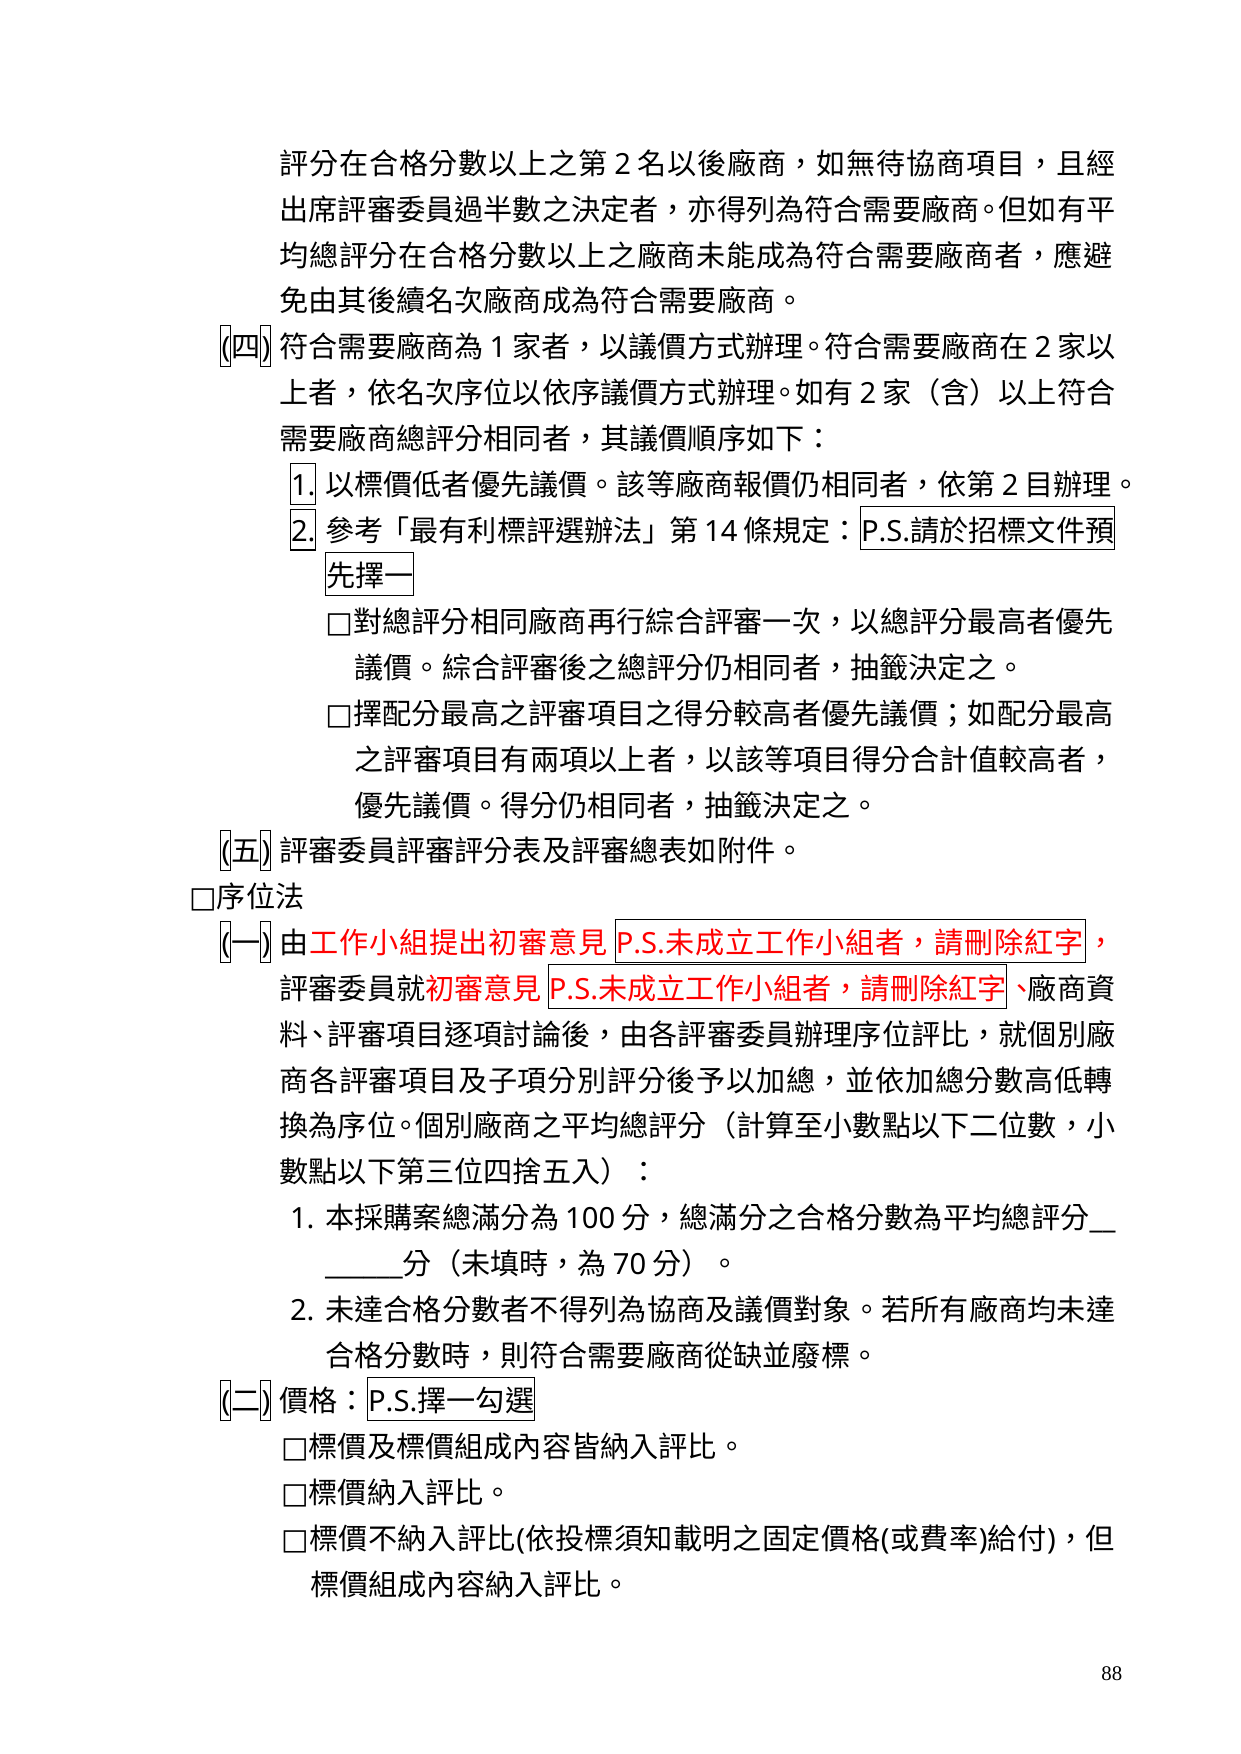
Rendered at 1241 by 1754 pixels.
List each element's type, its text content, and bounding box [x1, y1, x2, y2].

list 以標價低者優先議價。該等廠商報價仍相同者，依第2目辦理。 [290, 458, 1115, 504]
list 評分在合格分數以上之第2名以後廠商，如無待協商項目，且經出席評審委員過半數之決定者，亦得列為符合需要廠商。但如有平均總評分在合格分數以上之廠商未能成為符合需要廠商者，應避免由其後續名次廠商成為符合需要廠商。 [220, 138, 1115, 321]
text □擇配分最高之評審項目之得分較高者優先議價；如配分最高之評審項目有兩項以上者，以該等項目得分合計值較高者，優先議價。得分仍相同者，抽籤決定之。 [325, 688, 1115, 825]
list 符合需要廠商為1家者，以議價方式辦理。符合需要廠商在2家以上者，依名次序位以依序議價方式辦理。如有2家（含）以上符合需要廠商總評分相同者，其議價順序如下： [220, 321, 1115, 458]
text □對總評分相同廠商再行綜合評審一次，以總評分最高者優先議價。綜合評審後之總評分仍相同者，抽籤決定之。 [325, 596, 1115, 688]
list 本採購案總滿分為100分，總滿分之合格分數為平均總評分________分（未填時，為70分）。 [290, 1192, 1115, 1283]
text □標價及標價組成內容皆納入評比。 [281, 1421, 1115, 1467]
text □標價不納入評比(依投標須知載明之固定價格(或費率)給付)，但標價組成內容納入評比。 [281, 1513, 1115, 1604]
list 由工作小組提出初審意見P.S.未成立工作小組者，請刪除紅字，評審委員就初審意見P.S.未成立工作小組者，請刪除紅字、廠商資料、評審項目逐項討論後，由各評審委員辦理序位評比，就個別廠商各評審項目及子項分別評分後予以加總，並依加總分數高低轉換為序位。個別廠商之平均總評分（計算至小數點以下二位數，小數點以下第三位四捨五入）： [220, 917, 1115, 1192]
text □標價納入評比。 [281, 1467, 1115, 1513]
list 價格：P.S.擇一勾選 [220, 1375, 1115, 1421]
list 參考「最有利標評選辦法」第14條規定：P.S.請於招標文件預先擇一 [290, 504, 1115, 596]
list 評審委員評審評分表及評審總表如附件。 [220, 825, 1115, 871]
list 未達合格分數者不得列為協商及議價對象。若所有廠商均未達合格分數時，則符合需要廠商從缺並廢標。 [290, 1283, 1115, 1375]
text □序位法 [189, 871, 1115, 917]
